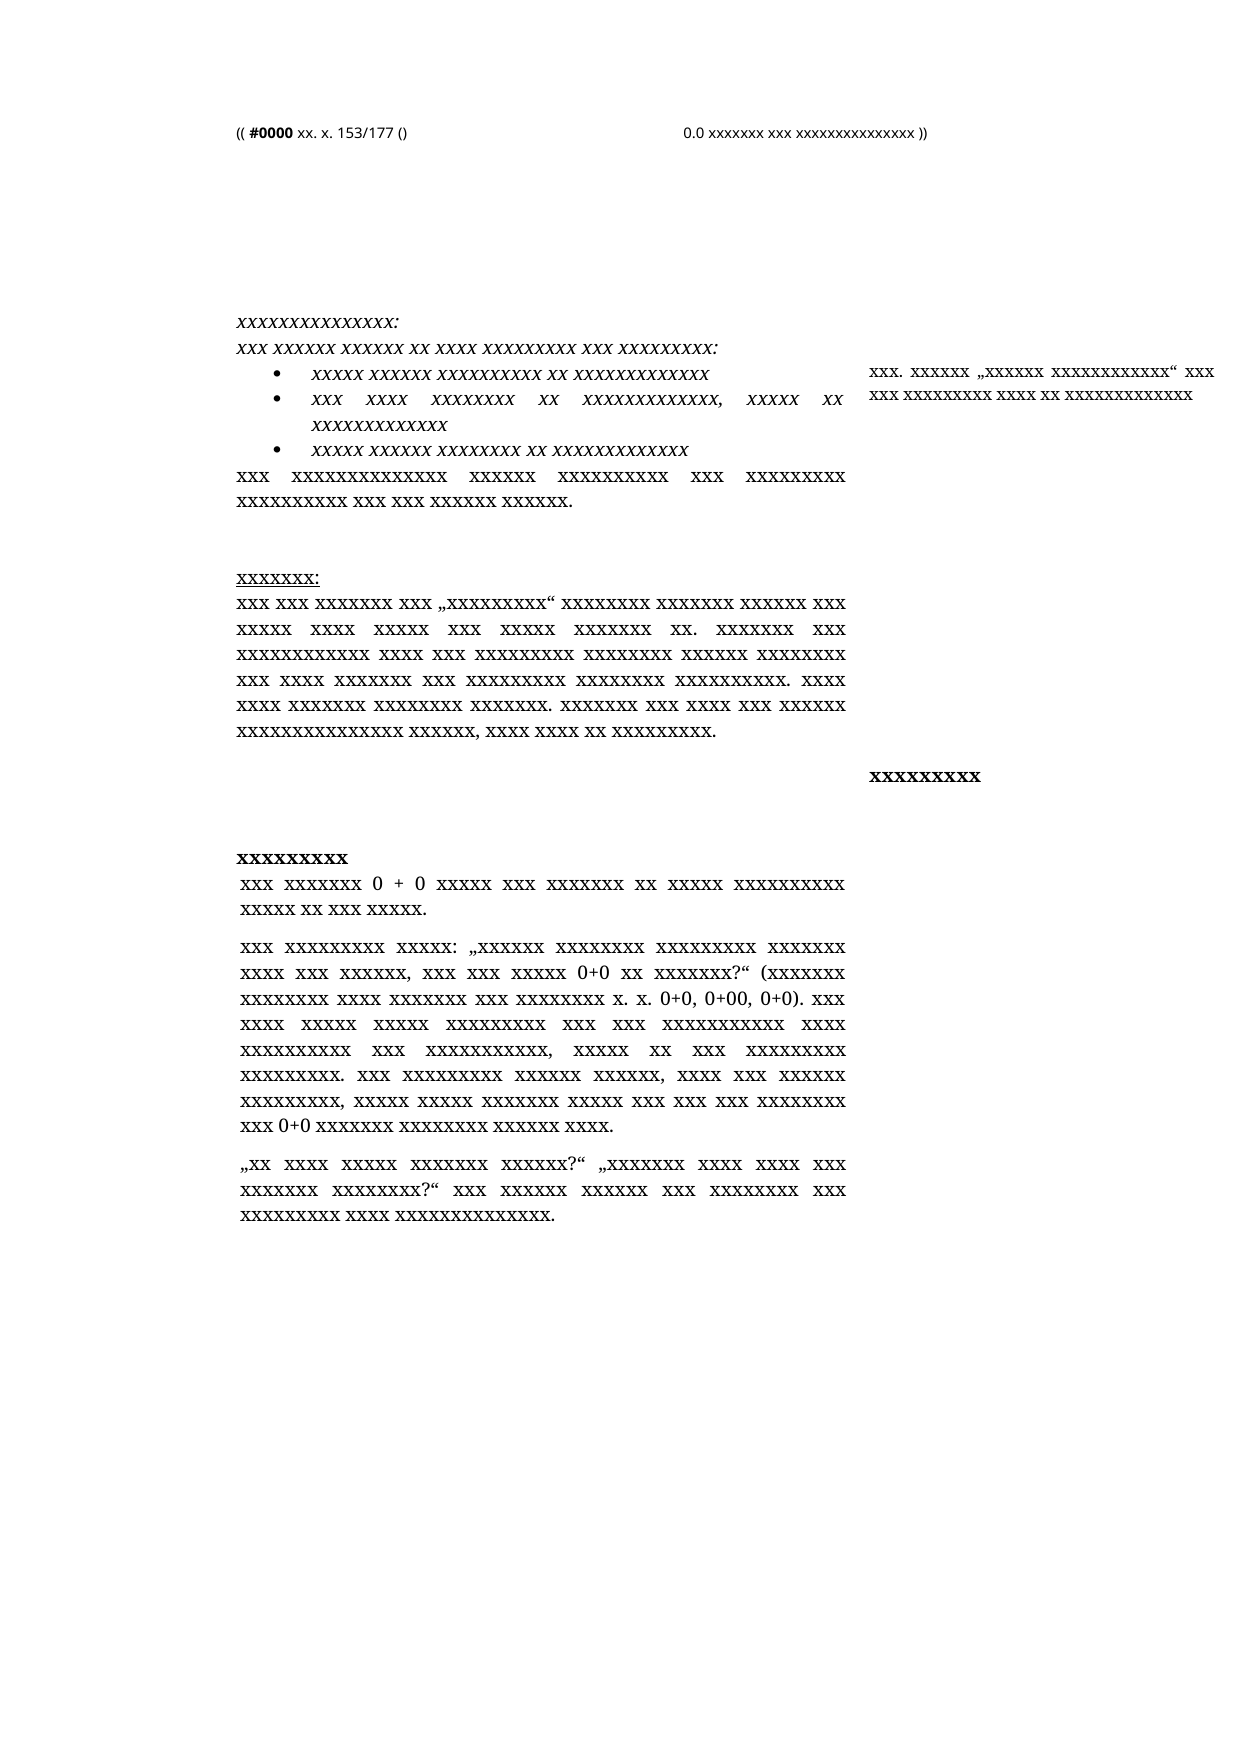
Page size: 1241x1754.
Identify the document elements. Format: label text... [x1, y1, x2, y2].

table_header xxxxxxxxxxxxxxx: xxx xxxxxx xxxxxx xx xxxx xxxxxxxxx xxx xxxxxxxxx: xxxxx xxxxxx xxxxxxxxxx xx xxxxxxxxxxxxx xxx xxxx xxxxxxxx xx xxxxxxxxxxxxx, xxxxx xx xxxxxxxxxxxxx xxxxx xxxxxx xxxxxxxx xx xxxxxxxxxxxxx xxx xxxxxxxxxxxxxx xxxxxx xxxxxxxxxx xxx xxxxxxxxx xxxxxxxxxx xxx xxx xxxxxx xxxxxx. xxxxxxx: xxx xxx xxxxxxx xxx „xxxxxxxxx“ xxxxxxxx xxxxxxx xxxxxx xxx xxxxx xxxx xxxxx xxx xxxxx xxxxxxx xx. xxxxxxx xxx xxxxxxxxxxxx xxxx xxx xxxxxxxxx xxxxxxxx xxxxxx xxxxxxxx xxx xxxx xxxxxxx xxx xxxxxxxxx xxxxxxxx xxxxxxxxxx. xxxx xxxx xxxxxxx xxxxxxxx xxxxxxx. xxxxxxx xxx xxxx xxx xxxxxx xxxxxxxxxxxxxxx xxxxxx, xxxx xxxx xx xxxxxxxxx. xxxxxxxxx xxx xxxxxxx 0 + 0 xxxxx xxx xxxxxxx xx xxxxx xxxxxxxxxx xxxxx xx xxx xxxxx. xxx xxxxxxxxx xxxxx: „xxxxxx xxxxxxxx xxxxxxxxx xxxxxxx xxxx xxx xxxxxx, xxx xxx xxxxx 0+0 xx xxxxxxx?“ (xxxxxxx xxxxxxxx xxxx xxxxxxx xxx xxxxxxxx x. x. 0+0, 0+00, 0+0). xxx xxxx xxxxx xxxxx xxxxxxxxx xxx xxx xxxxxxxxxxx xxxx xxxxxxxxxx xxx xxxxxxxxxxx, xxxxx xx xxx xxxxxxxxx xxxxxxxxx. xxx xxxxxxxxx xxxxxx xxxxxx, xxxx xxx xxxxxx xxxxxxxxx, xxxxx xxxxx xxxxxxx xxxxx xxx xxx xxx xxxxxxxx xxx 0+0 xxxxxxx xxxxxxxx xxxxxx xxxx. „xx xxxx xxxxx xxxxxxx xxxxxx?“ „xxxxxxx xxxx xxxx xxx xxxxxxx xxxxxxxx?“ xxx xxxxxx xxxxxx xxx xxxxxxxx xxx xxxxxxxxx xxxx xxxxxxxxxxxxxx. [225, 207, 858, 1227]
table_header xxx. xxxxxx „xxxxxx xxxxxxxxxxxx“ xxx xxx xxxxxxxxx xxxx xx xxxxxxxxxxxxx xxxxxxxxx [858, 207, 1226, 1227]
